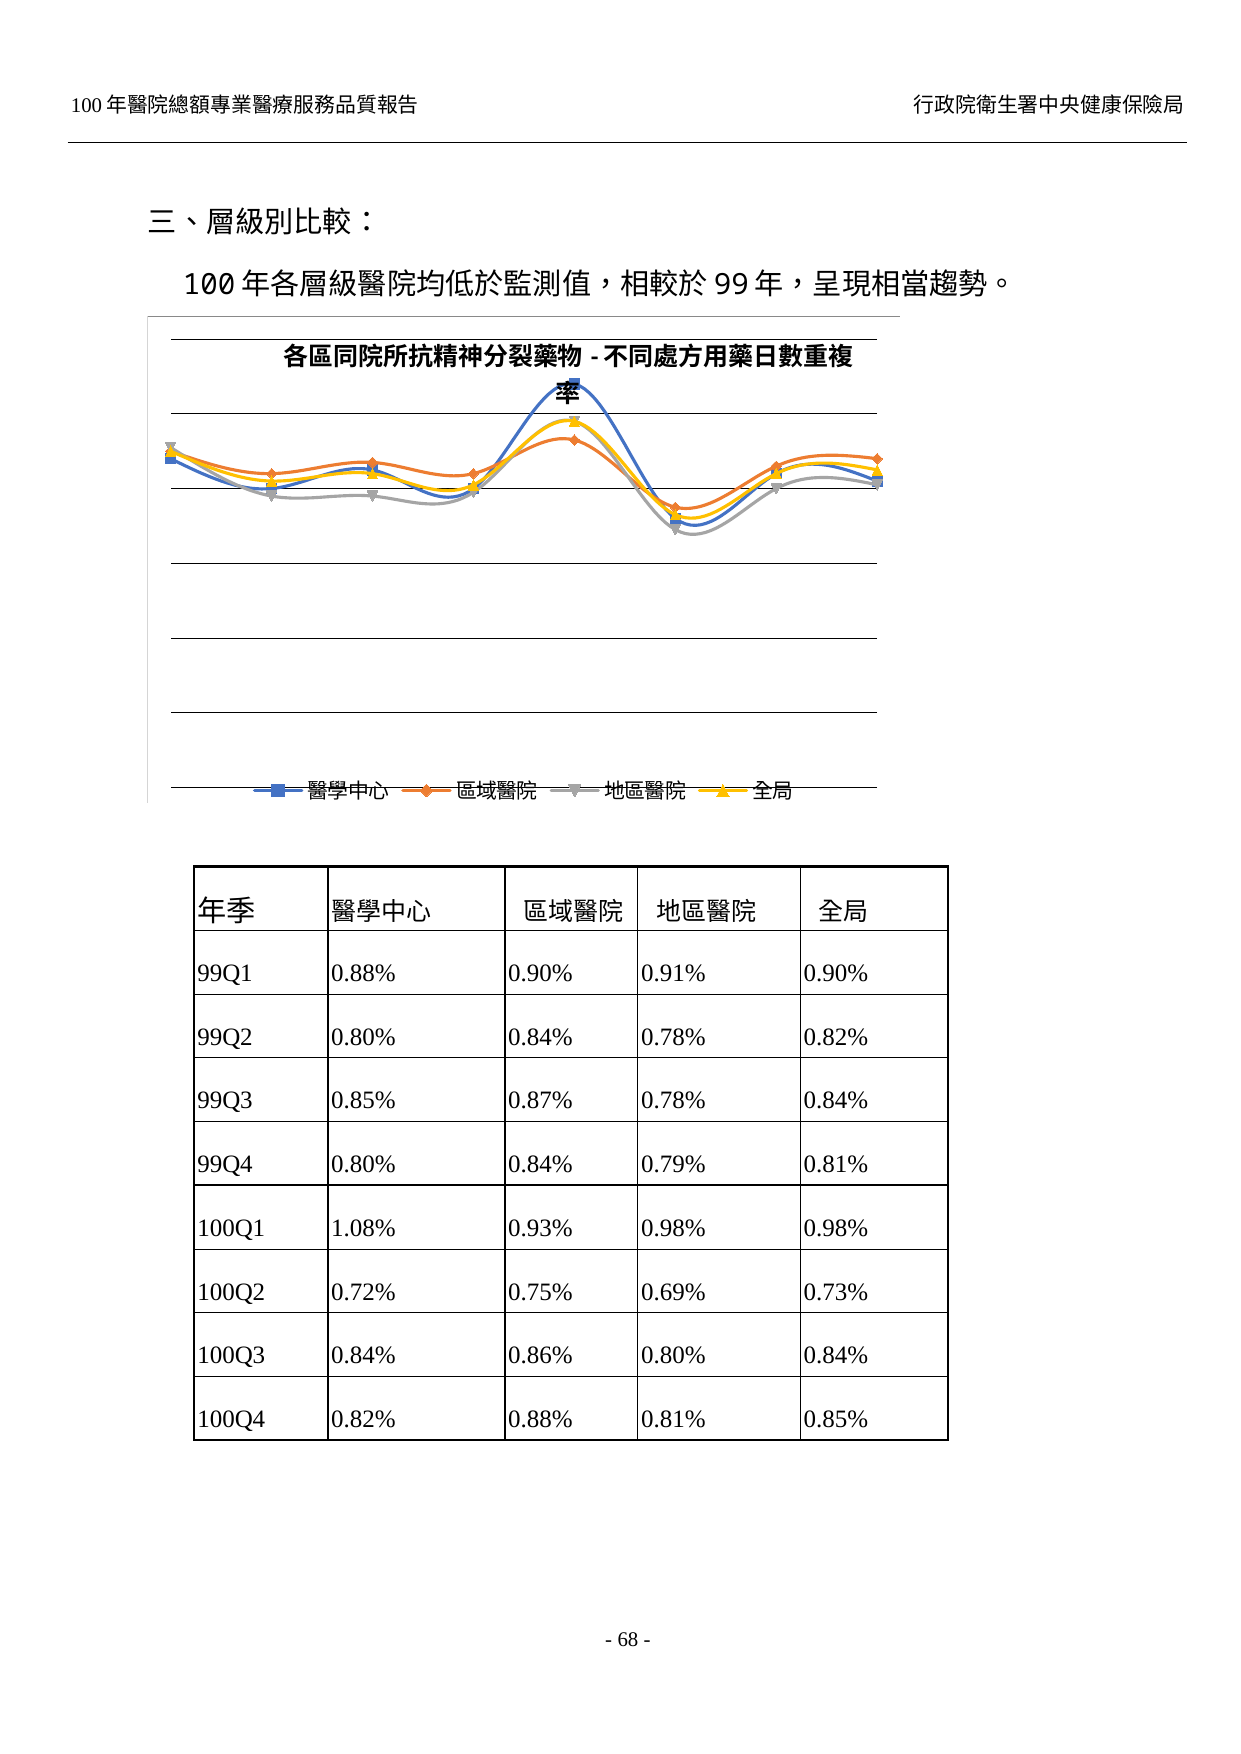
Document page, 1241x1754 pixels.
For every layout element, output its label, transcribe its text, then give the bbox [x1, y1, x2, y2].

table_cell 0.85% [329, 1058, 504, 1121]
table_cell 99Q3 [195, 1058, 327, 1121]
table_cell 0.84% [801, 1058, 947, 1121]
table_header 年季 [195, 868, 327, 930]
table_cell 0.90% [506, 931, 637, 993]
table_cell 0.84% [506, 1122, 637, 1184]
table_cell 0.79% [638, 1122, 800, 1184]
text 三、層級別比較： [148, 178, 1107, 240]
table_cell 0.72% [329, 1250, 504, 1312]
table_cell 0.80% [638, 1313, 800, 1376]
table_cell 0.85% [801, 1377, 947, 1439]
table_cell 100Q3 [195, 1313, 327, 1376]
table_cell 0.73% [801, 1250, 947, 1312]
table_cell 0.69% [638, 1250, 800, 1312]
table_cell 0.90% [801, 931, 947, 993]
table_cell 100Q1 [195, 1186, 327, 1249]
table_cell 99Q4 [195, 1122, 327, 1184]
table_cell 0.82% [329, 1377, 504, 1439]
table_cell 0.86% [506, 1313, 637, 1376]
table_cell 0.98% [801, 1186, 947, 1249]
table_cell 0.93% [506, 1186, 637, 1249]
table_cell 0.82% [801, 995, 947, 1057]
table_header 區域醫院 [506, 868, 637, 930]
table_cell 0.78% [638, 1058, 800, 1121]
table_cell 0.98% [638, 1186, 800, 1249]
table_cell 100Q2 [195, 1250, 327, 1312]
table_cell 0.84% [506, 995, 637, 1057]
table_header 全局 [801, 868, 947, 930]
table_cell 0.80% [329, 1122, 504, 1184]
table_cell 99Q2 [195, 995, 327, 1057]
table_cell 0.75% [506, 1250, 637, 1312]
table_cell 0.87% [506, 1058, 637, 1121]
table_cell 0.88% [506, 1377, 637, 1439]
table_cell 0.80% [329, 995, 504, 1057]
table_cell 100Q4 [195, 1377, 327, 1439]
table_cell 0.78% [638, 995, 800, 1057]
text 100年各層級醫院均低於監測值，相較於99年，呈現相當趨勢。 [148, 240, 1107, 303]
table_cell 1.08% [329, 1186, 504, 1249]
table_cell 0.88% [329, 931, 504, 993]
table_cell 0.91% [638, 931, 800, 993]
table_cell 99Q1 [195, 931, 327, 993]
table_cell 0.84% [329, 1313, 504, 1376]
table_cell 0.81% [801, 1122, 947, 1184]
table_header 地區醫院 [638, 868, 800, 930]
table_header 醫學中心 [329, 868, 504, 930]
table_cell 0.84% [801, 1313, 947, 1376]
table_cell 0.81% [638, 1377, 800, 1439]
